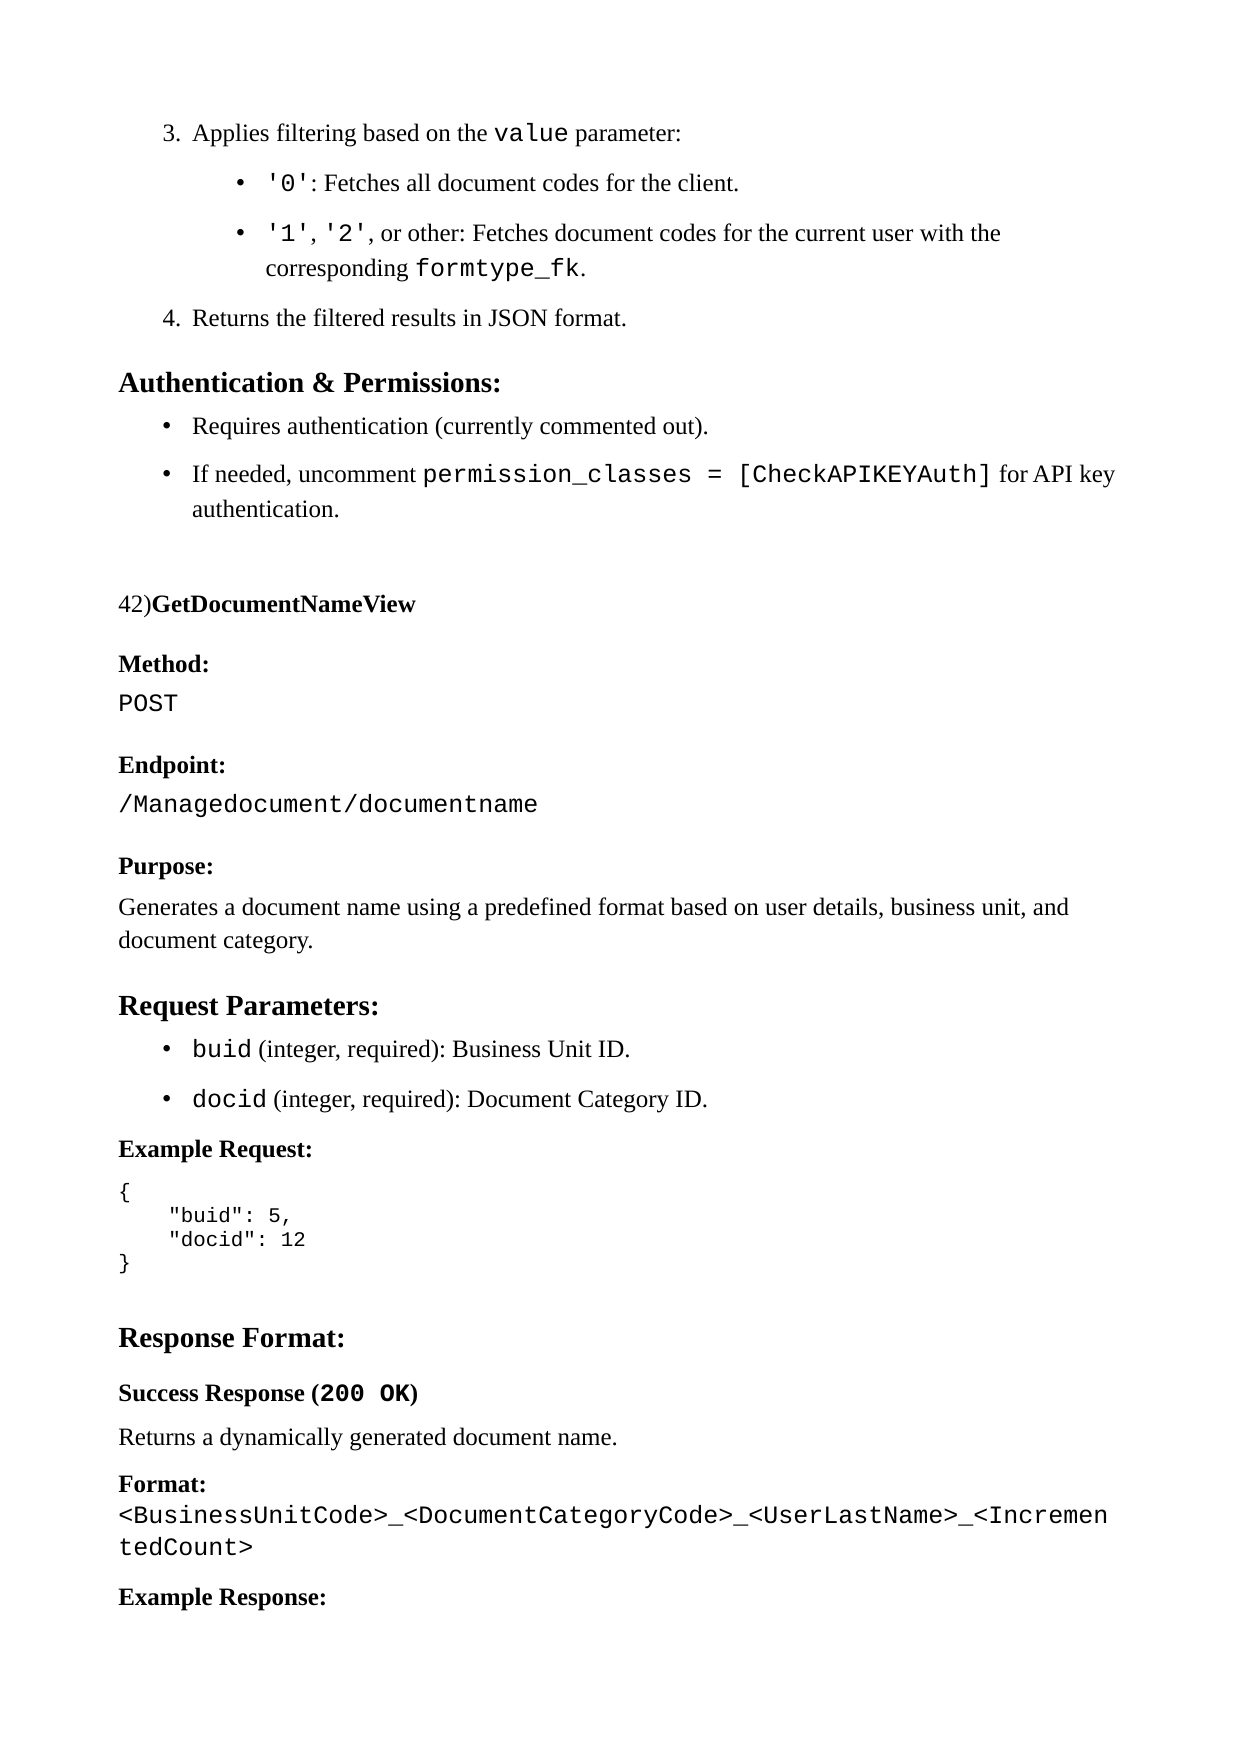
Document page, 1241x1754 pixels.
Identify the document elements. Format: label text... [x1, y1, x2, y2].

subtitle Request Parameters: [118, 988, 1122, 1021]
subtitle Endpoint: [118, 750, 1122, 779]
list docid (integer, required): Document Category ID. [162, 1084, 1122, 1114]
text 42)GetDocumentNameView [118, 589, 1122, 618]
text Returns a dynamically generated document name. [118, 1422, 1122, 1451]
list If needed, uncomment permission_classes = [CheckAPIKEYAuth] for API key authentication. [162, 459, 1122, 523]
list Applies filtering based on the value parameter: [162, 118, 1122, 149]
list buid (integer, required): Business Unit ID. [162, 1034, 1122, 1064]
text POST [118, 691, 1122, 719]
text "buid": 5, [118, 1205, 1122, 1228]
text "docid": 12 [118, 1228, 1122, 1252]
text Example Request: [118, 1134, 1122, 1162]
subtitle Method: [118, 649, 1122, 678]
subtitle Authentication & Permissions: [118, 365, 1122, 399]
text { [118, 1181, 1122, 1205]
list '1', '2', or other: Fetches document codes for the current user with the corresponding formtype_fk. [236, 218, 1122, 284]
subtitle Response Format: [118, 1320, 1122, 1353]
text Format: <BusinessUnitCode>_<DocumentCategoryCode>_<UserLastName>_<IncrementedCount> [118, 1469, 1122, 1563]
text Example Response: [118, 1582, 1122, 1611]
list '0': Fetches all document codes for the client. [236, 168, 1122, 199]
text Generates a document name using a predefined format based on user details, business unit, and document category. [118, 892, 1122, 954]
subtitle Success Response (200 OK) [118, 1378, 1122, 1409]
text /Managedocument/documentname [118, 792, 1122, 820]
text } [118, 1252, 1122, 1276]
list Returns the filtered results in JSON format. [162, 303, 1122, 332]
list Requires authentication (currently commented out). [162, 411, 1122, 440]
subtitle Purpose: [118, 851, 1122, 880]
